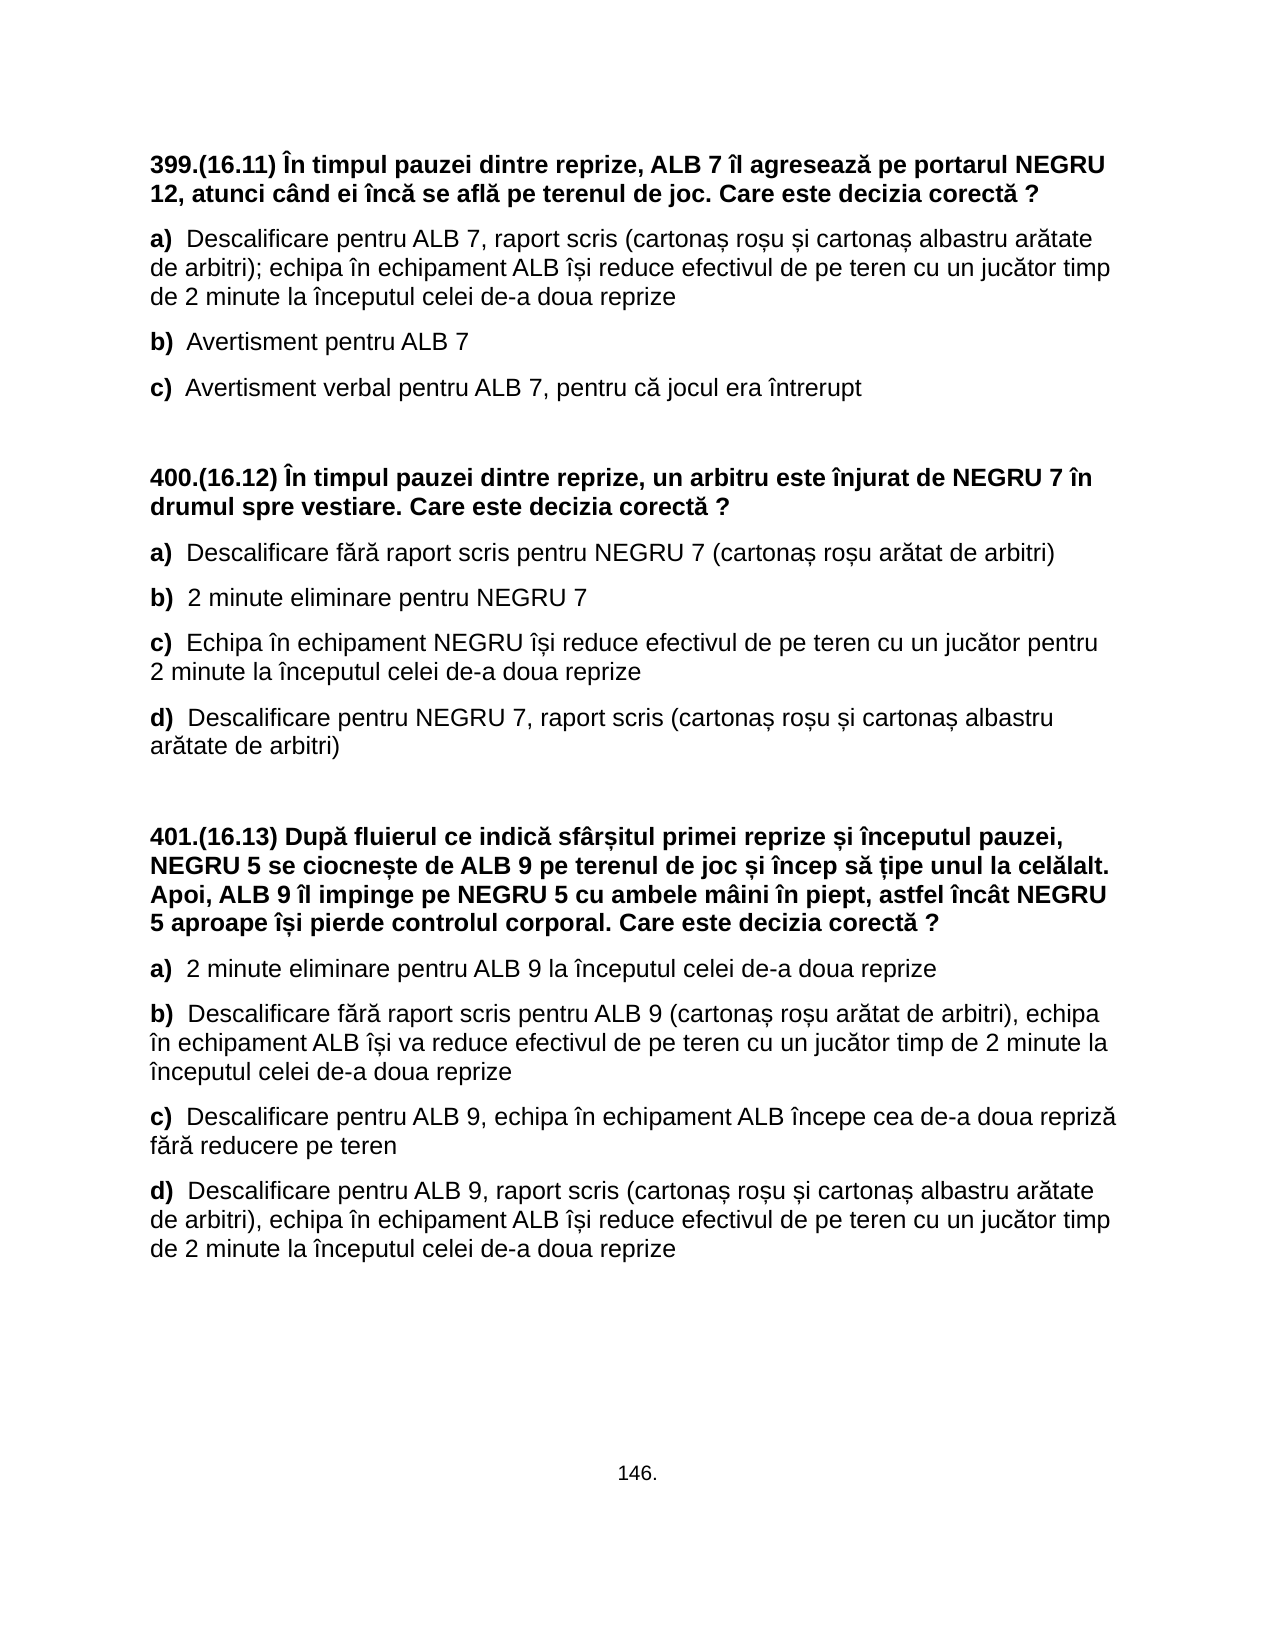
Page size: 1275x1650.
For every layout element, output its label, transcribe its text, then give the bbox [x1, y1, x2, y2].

text 399.(16.11) În timpul pauzei dintre reprize, ALB 7 îl agresează pe portarul NEGRU 12, atunci când ei încă se află pe terenul de joc. Care este decizia corectă ? [150, 150, 1125, 207]
text c) Avertisment verbal pentru ALB 7, pentru că jocul era întrerupt [150, 372, 1125, 401]
text b) Descalificare fără raport scris pentru ALB 9 (cartonaș roșu arătat de arbitri), echipa în echipament ALB își va reduce efectivul de pe teren cu un jucător timp de 2 minute la începutul celei de-a doua reprize [150, 999, 1125, 1085]
text b) Avertisment pentru ALB 7 [150, 327, 1125, 356]
text 401.(16.13) După fluierul ce indică sfârșitul primei reprize și începutul pauzei, NEGRU 5 se ciocnește de ALB 9 pe terenul de joc și încep să țipe unul la celălalt. Apoi, ALB 9 îl impinge pe NEGRU 5 cu ambele mâini în piept, astfel încât NEGRU 5 aproape își pierde controlul corporal. Care este decizia corectă ? [150, 822, 1125, 937]
text 400.(16.12) În timpul pauzei dintre reprize, un arbitru este înjurat de NEGRU 7 în drumul spre vestiare. Care este decizia corectă ? [150, 463, 1125, 521]
text c) Descalificare pentru ALB 9, echipa în echipament ALB începe cea de-a doua repriză fără reducere pe teren [150, 1102, 1125, 1159]
text a) 2 minute eliminare pentru ALB 9 la începutul celei de-a doua reprize [150, 954, 1125, 982]
text 146. [150, 1461, 1125, 1485]
text a) Descalificare pentru ALB 7, raport scris (cartonaș roșu și cartonaș albastru arătate de arbitri); echipa în echipament ALB își reduce efectivul de pe teren cu un jucător timp de 2 minute la începutul celei de-a doua reprize [150, 224, 1125, 310]
text a) Descalificare fără raport scris pentru NEGRU 7 (cartonaș roșu arătat de arbitri) [150, 537, 1125, 566]
text d) Descalificare pentru NEGRU 7, raport scris (cartonaș roșu și cartonaș albastru arătate de arbitri) [150, 702, 1125, 760]
text d) Descalificare pentru ALB 9, raport scris (cartonaș roșu și cartonaș albastru arătate de arbitri), echipa în echipament ALB își reduce efectivul de pe teren cu un jucător timp de 2 minute la începutul celei de-a doua reprize [150, 1176, 1125, 1262]
text c) Echipa în echipament NEGRU își reduce efectivul de pe teren cu un jucător pentru 2 minute la începutul celei de-a doua reprize [150, 628, 1125, 686]
text b) 2 minute eliminare pentru NEGRU 7 [150, 583, 1125, 612]
